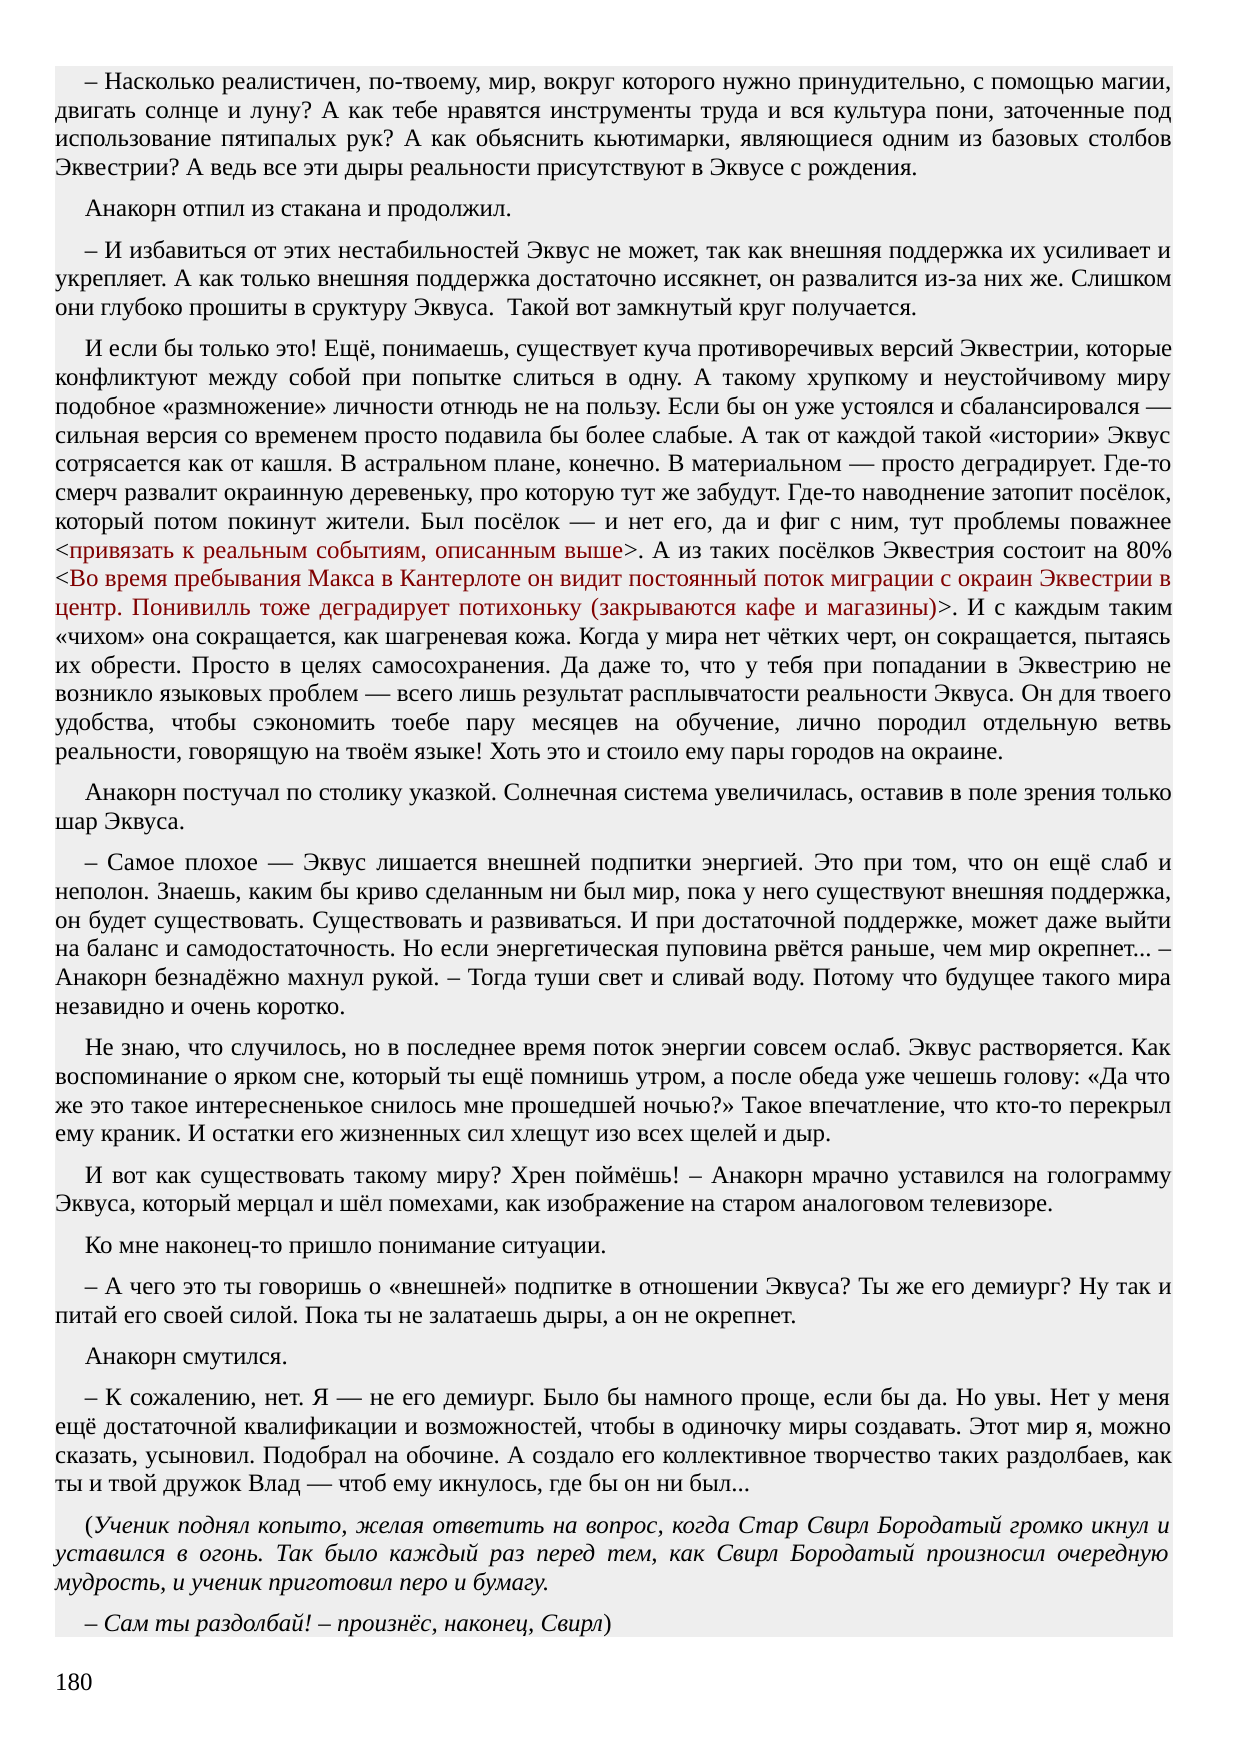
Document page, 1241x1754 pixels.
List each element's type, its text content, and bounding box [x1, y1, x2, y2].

text Анакорн смутился. [55, 1341, 1173, 1370]
text И вот как существовать такому миру? Хрен поймёшь! – Анакорн мрачно уставился на голограмму Эквуса, который мерцал и шёл помехами, как изображение на старом аналоговом телевизоре. [55, 1160, 1173, 1217]
text Анакорн постучал по столику указкой. Солнечная система увеличилась, оставив в поле зрения только шар Эквуса. [55, 777, 1173, 835]
text Анакорн отпил из стакана и продолжил. [55, 193, 1173, 222]
text И если бы только это! Ещё, понимаешь, существует куча противоречивых версий Эквестрии, которые конфликтуют между собой при попытке слиться в одну. А такому хрупкому и неустойчивому миру подобное «размножение» личности отнюдь не на пользу. Если бы он уже устоялся и сбалансировался — сильная версия со временем просто подавила бы более слабые. А так от каждой такой «истории» Эквус сотрясается как от кашля. В астральном плане, конечно. В материальном — просто деградирует. Где-то смерч развалит окраинную деревеньку, про которую тут же забудут. Где-то наводнение затопит посёлок, который потом покинут жители. Был посёлок — и нет его, да и фиг с ним, тут проблемы поважнее <привязать к реальным событиям, описанным выше>. А из таких посёлков Эквестрия состоит на 80% <Во время пребывания Макса в Кантерлоте он видит постоянный поток миграции с окраин Эквестрии в центр. Понивилль тоже деградирует потихоньку (закрываются кафе и магазины)>. И с каждым таким «чихом» она сокращается, как шагреневая кожа. Когда у мира нет чётких черт, он сокращается, пытаясь их обрести. Просто в целях самосохранения. Да даже то, что у тебя при попадании в Эквестрию не возникло языковых проблем — всего лишь результат расплывчатости реальности Эквуса. Он для твоего удобства, чтобы сэкономить тоебе пару месяцев на обучение, лично породил отдельную ветвь реальности, говорящую на твоём языке! Хоть это и стоило ему пары городов на окраине. [55, 333, 1173, 765]
text – И избавиться от этих нестабильностей Эквус не может, так как внешняя поддержка их усиливает и укрепляет. А как только внешняя поддержка достаточно иссякнет, он развалится из-за них же. Слишком они глубоко прошиты в сруктуру Эквуса. Такой вот замкнутый круг получается. [55, 235, 1173, 321]
text – А чего это ты говоришь о «внешней» подпитке в отношении Эквуса? Ты же его демиург? Ну так и питай его своей силой. Пока ты не залатаешь дыры, а он не окрепнет. [55, 1271, 1173, 1328]
text – Сам ты раздолбай! – произнёс, наконец, Свирл) [55, 1608, 1173, 1637]
text – Самое плохое — Эквус лишается внешней подпитки энергией. Это при том, что он ещё слаб и неполон. Знаешь, каким бы криво сделанным ни был мир, пока у него существуют внешняя поддержка, он будет существовать. Существовать и развиваться. И при достаточной поддержке, может даже выйти на баланс и самодостаточность. Но если энергетическая пуповина рвётся раньше, чем мир окрепнет... – Анакорн безнадёжно махнул рукой. – Тогда туши свет и сливай воду. Потому что будущее такого мира незавидно и очень коротко. [55, 847, 1173, 1020]
text – К сожалению, нет. Я — не его демиург. Было бы намного проще, если бы да. Но увы. Нет у меня ещё достаточной квалификации и возможностей, чтобы в одиночку миры создавать. Этот мир я, можно сказать, усыновил. Подобрал на обочине. А создало его коллективное творчество таких раздолбаев, как ты и твой дружок Влад — чтоб ему икнулось, где бы он ни был... [55, 1382, 1173, 1497]
text Ко мне наконец-то пришло понимание ситуации. [55, 1230, 1173, 1258]
text – Насколько реалистичен, по-твоему, мир, вокруг которого нужно принудительно, с помощью магии, двигать солнце и луну? А как тебе нравятся инструменты труда и вся культура пони, заточенные под использование пятипалых рук? А как обьяснить кьютимарки, являющиеся одним из базовых столбов Эквестрии? А ведь все эти дыры реальности присутствуют в Эквусе с рождения. [55, 66, 1173, 181]
text (Ученик поднял копыто, желая ответить на вопрос, когда Стар Свирл Бородатый громко икнул и уставился в огонь. Так было каждый раз перед тем, как Свирл Бородатый произносил очередную мудрость, и ученик приготовил перо и бумагу. [55, 1510, 1173, 1596]
text Не знаю, что случилось, но в последнее время поток энергии совсем ослаб. Эквус растворяется. Как воспоминание о ярком сне, который ты ещё помнишь утром, а после обеда уже чешешь голову: «Да что же это такое интересненькое снилось мне прошедшей ночью?» Такое впечатление, что кто-то перекрыл ему краник. И остатки его жизненных сил хлещут изо всех щелей и дыр. [55, 1032, 1173, 1147]
